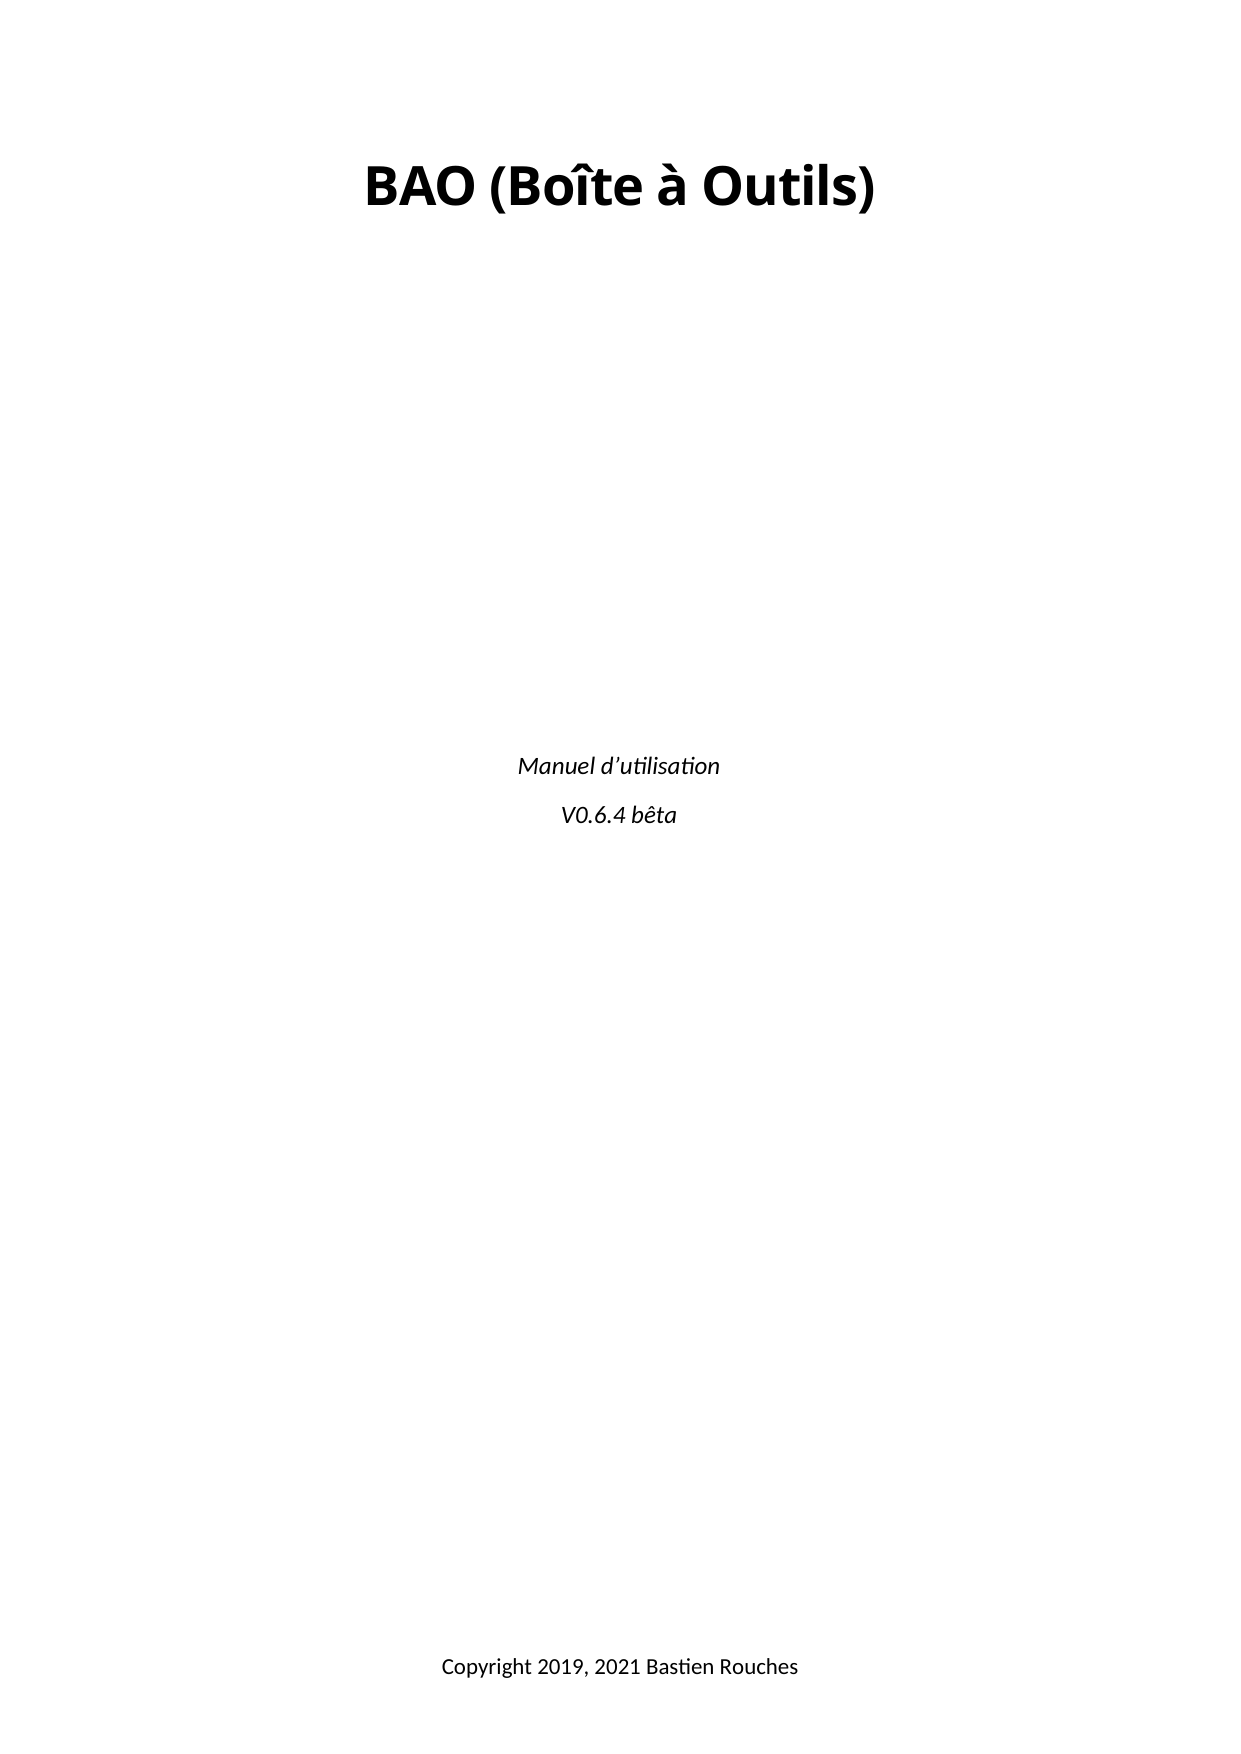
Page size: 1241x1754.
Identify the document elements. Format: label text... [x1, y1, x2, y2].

title BAO (Boîte à Outils) [148, 148, 1093, 221]
text Manuel d’utilisation [148, 750, 1093, 781]
text V0.6.4 bêta [148, 800, 1093, 830]
